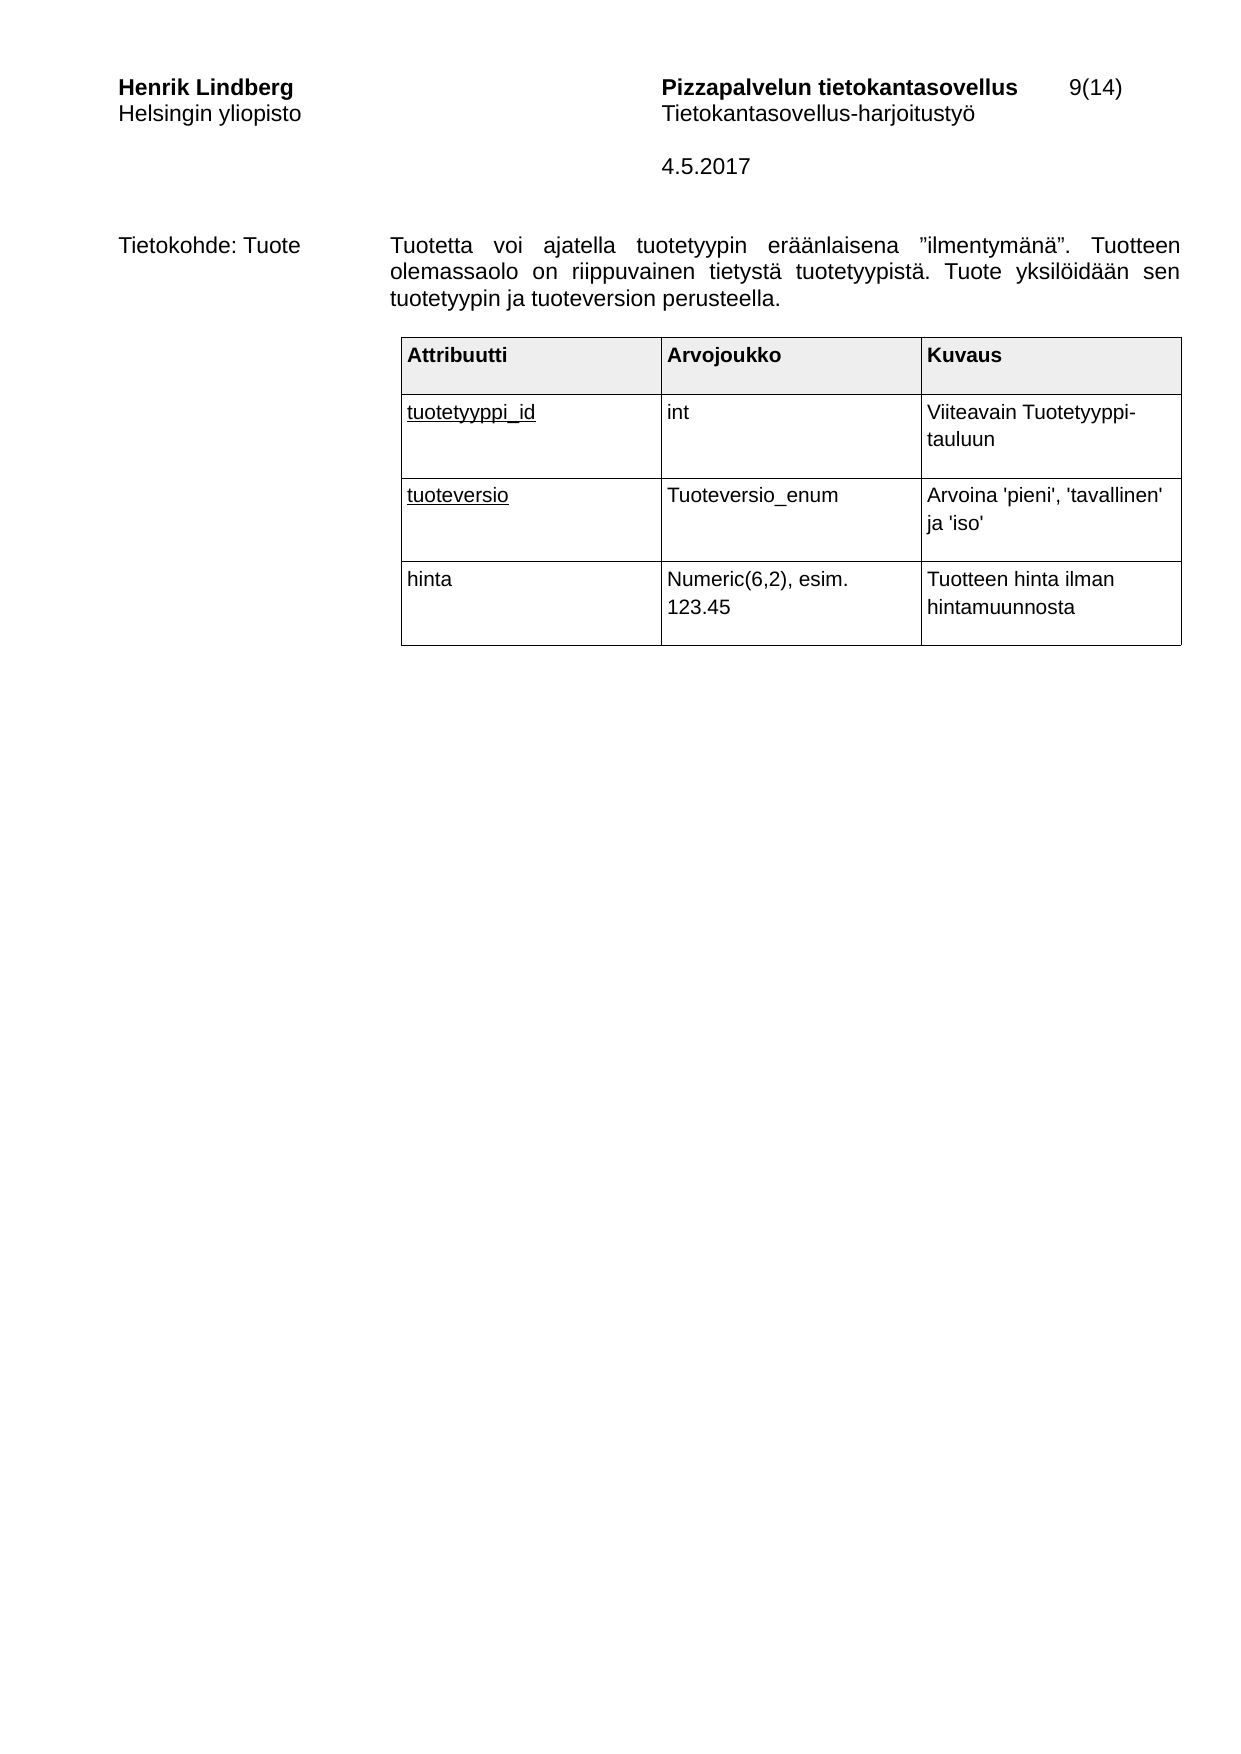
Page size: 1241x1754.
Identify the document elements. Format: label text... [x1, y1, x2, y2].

table_cell hinta [402, 562, 661, 645]
table_cell Arvoina 'pieni', 'tavallinen' ja 'iso' [922, 479, 1181, 561]
text Tietokohde: Tuote Tuotetta voi ajatella tuotetyypin eräänlaisena ”ilmentymänä”. Tuotteen olemassaolo on riippuvainen tietystä tuotetyypistä. Tuote yksilöidään sen tuotetyypin ja tuoteversion perusteella. [118, 232, 1181, 311]
table_header Arvojoukko [662, 338, 921, 394]
table_cell tuoteversio [402, 479, 661, 561]
table_cell Tuoteversio_enum [662, 479, 921, 561]
table_cell Viiteavain Tuotetyyppi-tauluun [922, 395, 1181, 477]
table_cell Numeric(6,2), esim. 123.45 [662, 562, 921, 645]
table_cell int [662, 395, 921, 477]
table_header Kuvaus [922, 338, 1181, 394]
table_cell Tuotteen hinta ilman hintamuunnosta [922, 562, 1181, 645]
table_cell tuotetyyppi_id [402, 395, 661, 477]
table_header Attribuutti [402, 338, 661, 394]
